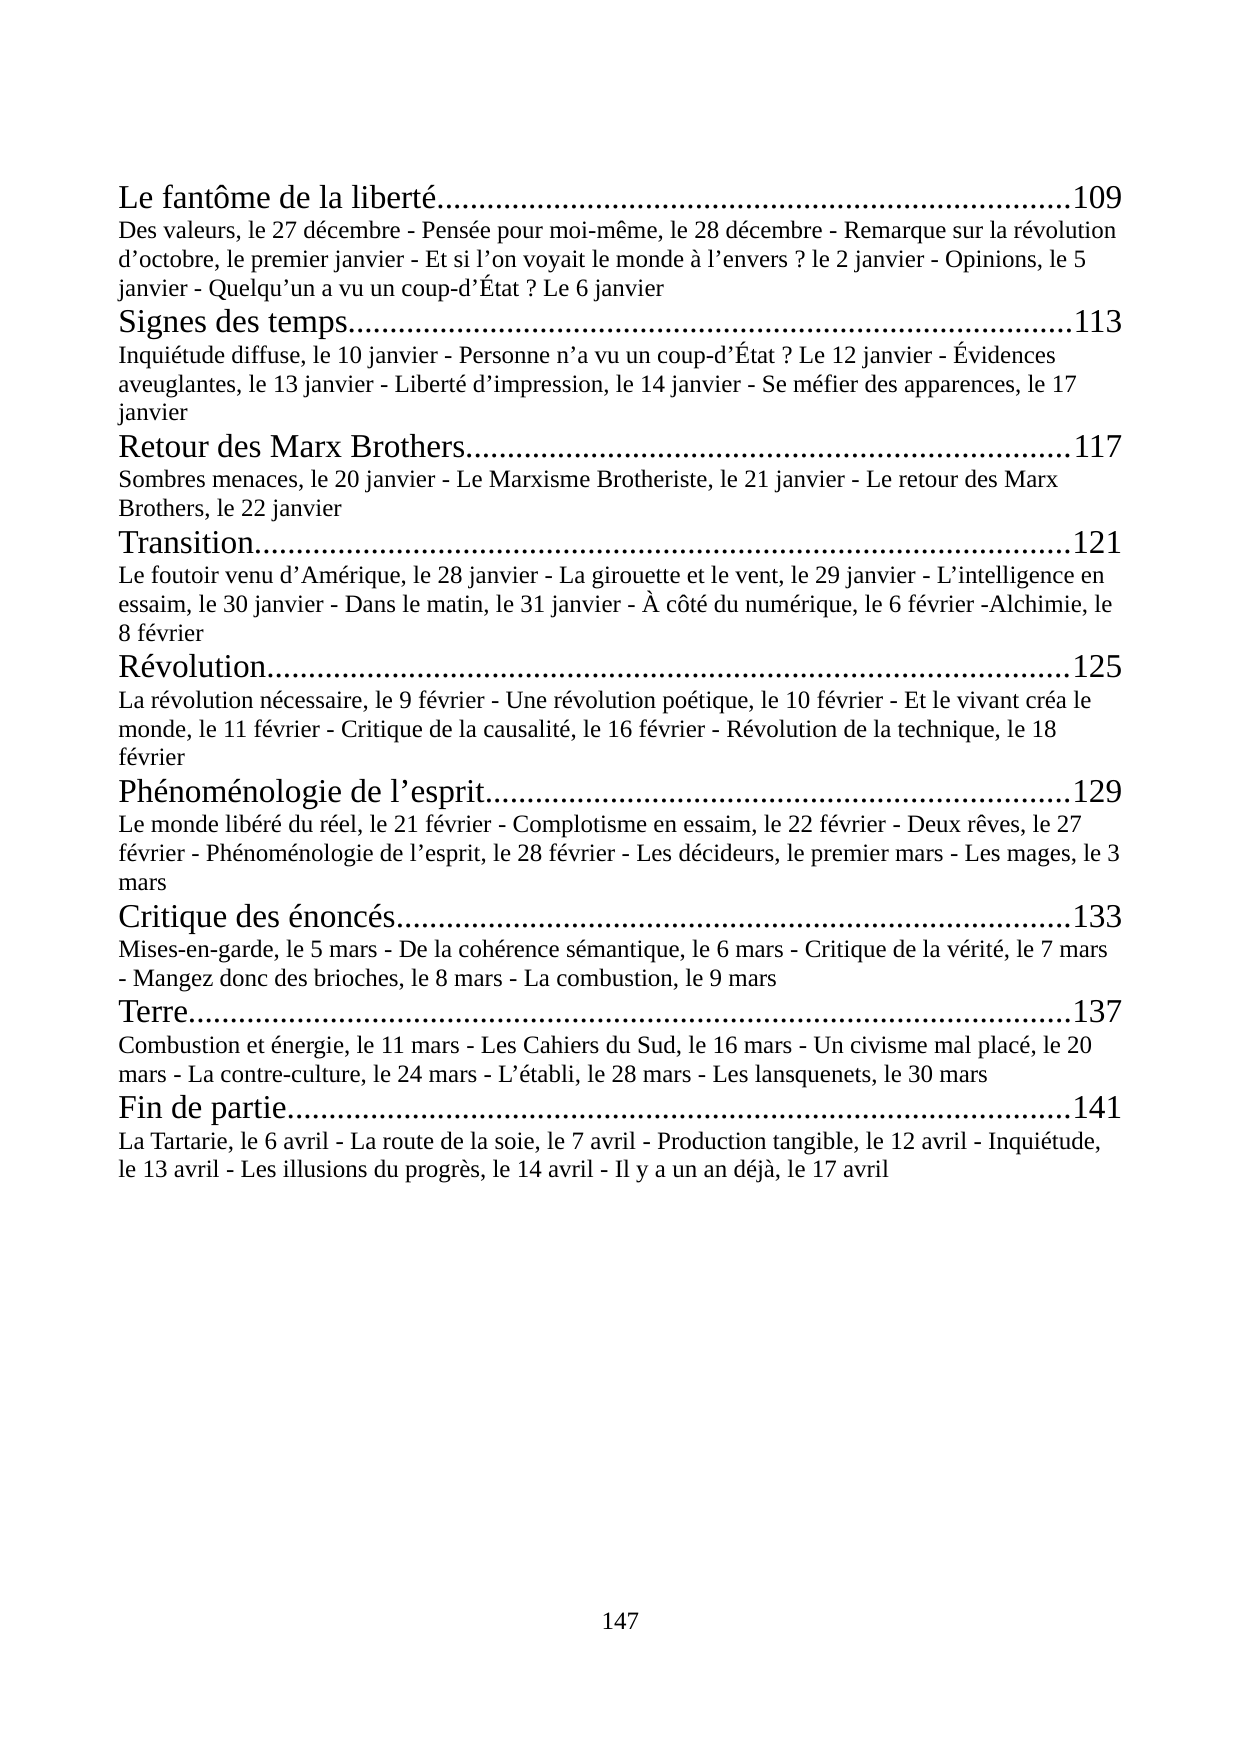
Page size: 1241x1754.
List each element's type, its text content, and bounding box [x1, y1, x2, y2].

text Retour des Marx Brothers 117 [118, 426, 1122, 464]
text La Tartarie, le 6 avril - La route de la soie, le 7 avril - Production tangible, le 12 avril - Inquiétude, le 13 avril - Les illusions du progrès, le 14 avril - Il y a un an déjà, le 17 avril [118, 1126, 1122, 1183]
text Inquiétude diffuse, le 10 janvier - Personne n’a vu un coup-d’État ? Le 12 janvier - Évidences aveuglantes, le 13 janvier - Liberté d’impression, le 14 janvier - Se méfier des apparences, le 17 janvier [118, 340, 1122, 426]
text Le fantôme de la liberté 109 [118, 177, 1122, 215]
text Le monde libéré du réel, le 21 février - Complotisme en essaim, le 22 février - Deux rêves, le 27 février - Phénoménologie de l’esprit, le 28 février - Les décideurs, le premier mars - Les mages, le 3 mars [118, 809, 1122, 896]
text Des valeurs, le 27 décembre - Pensée pour moi-même, le 28 décembre - Remarque sur la révolution d’octobre, le premier janvier - Et si l’on voyait le monde à l’envers ? le 2 janvier - Opinions, le 5 janvier - Quelqu’un a vu un coup-d’État ? Le 6 janvier [118, 215, 1122, 302]
text Sombres menaces, le 20 janvier - Le Marxisme Brotheriste, le 21 janvier - Le retour des Marx Brothers, le 22 janvier [118, 464, 1122, 522]
text Phénoménologie de l’esprit 129 [118, 771, 1122, 809]
text Le foutoir venu d’Amérique, le 28 janvier - La girouette et le vent, le 29 janvier - L’intelligence en essaim, le 30 janvier - Dans le matin, le 31 janvier - À côté du numérique, le 6 février -Alchimie, le 8 février [118, 560, 1122, 647]
text Fin de partie 141 [118, 1087, 1122, 1126]
text Signes des temps 113 [118, 302, 1122, 340]
text La révolution nécessaire, le 9 février - Une révolution poétique, le 10 février - Et le vivant créa le monde, le 11 février - Critique de la causalité, le 16 février - Révolution de la technique, le 18 février [118, 685, 1122, 771]
text Transition 121 [118, 522, 1122, 560]
text Terre 137 [118, 992, 1122, 1030]
text Révolution 125 [118, 647, 1122, 685]
text Mises-en-garde, le 5 mars - De la cohérence sémantique, le 6 mars - Critique de la vérité, le 7 mars - Mangez donc des brioches, le 8 mars - La combustion, le 9 mars [118, 934, 1122, 992]
text Combustion et énergie, le 11 mars - Les Cahiers du Sud, le 16 mars - Un civisme mal placé, le 20 mars - La contre-culture, le 24 mars - L’établi, le 28 mars - Les lansquenets, le 30 mars [118, 1030, 1122, 1087]
text Critique des énoncés 133 [118, 896, 1122, 934]
